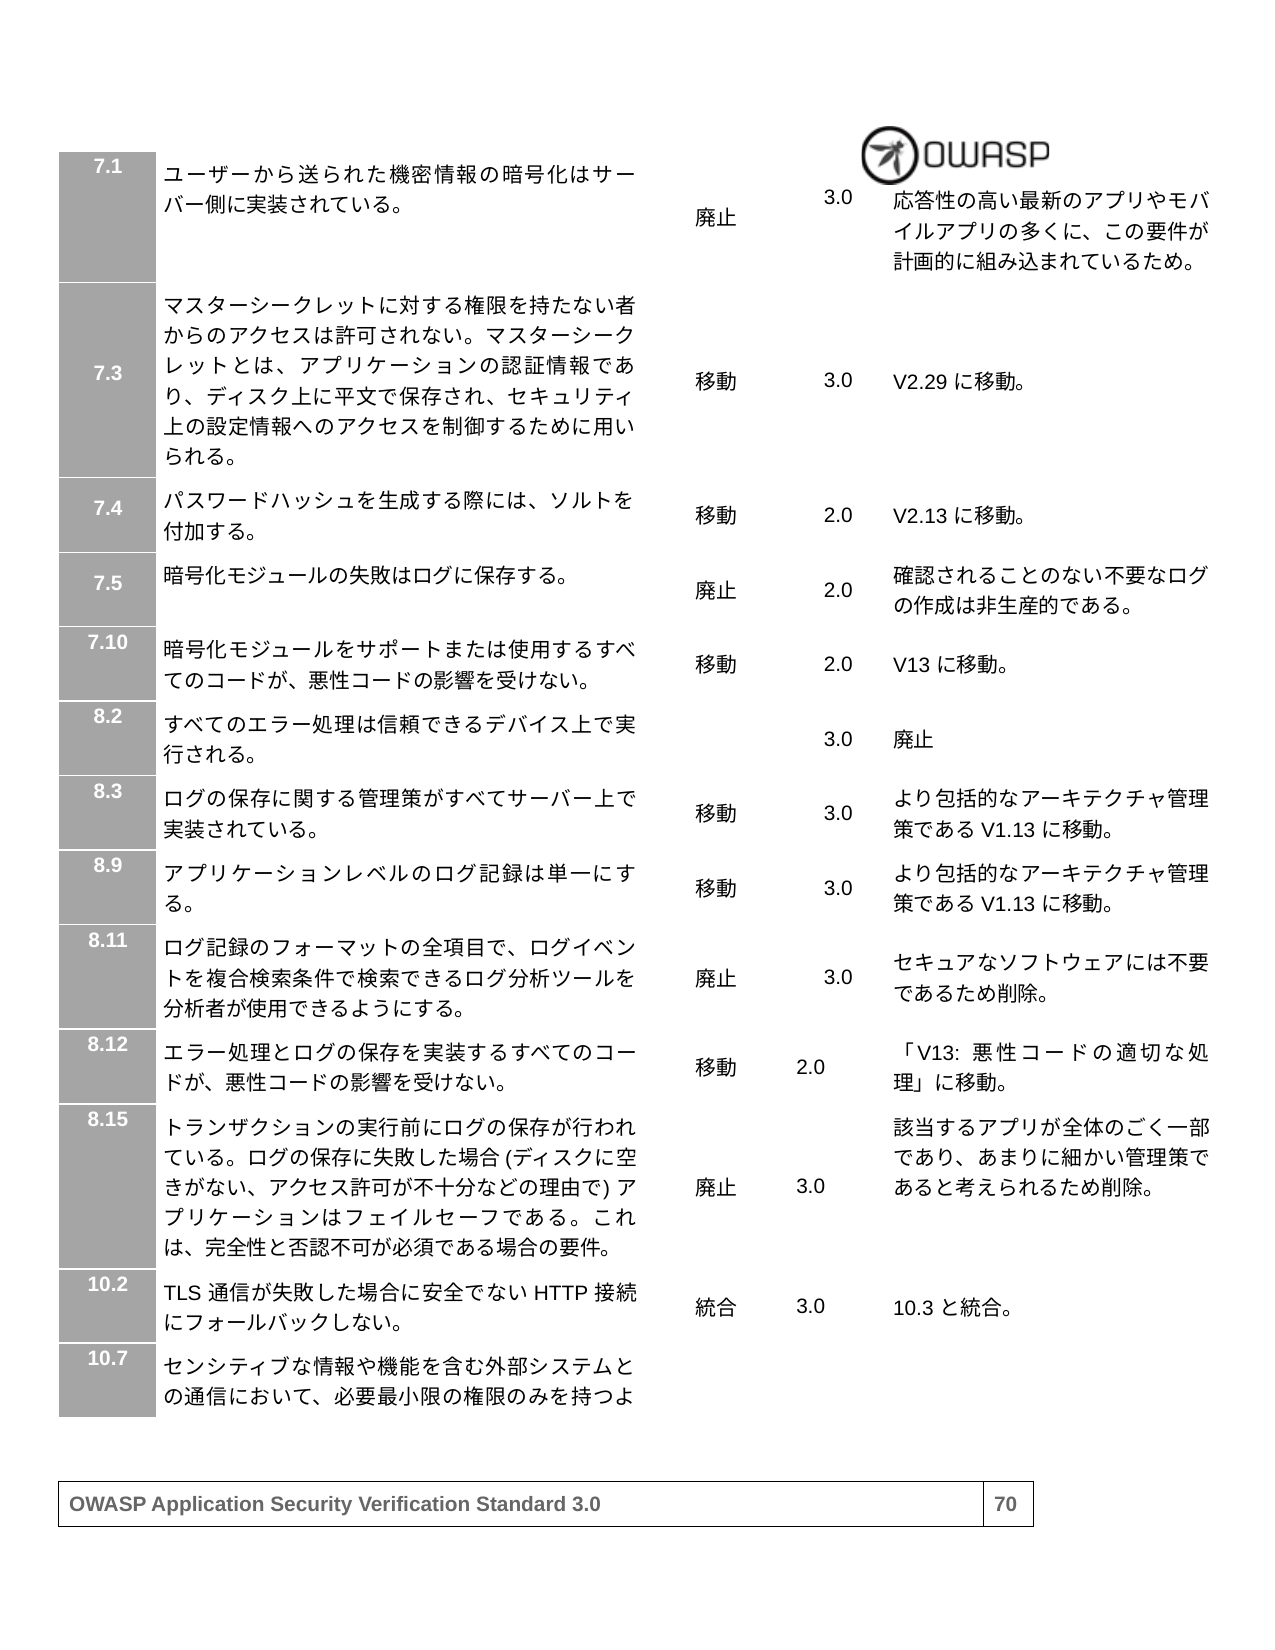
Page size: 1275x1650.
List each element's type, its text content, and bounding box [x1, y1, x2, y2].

table_cell 移動 [644, 283, 789, 477]
table_cell 移動 [644, 851, 789, 924]
table_cell 8.15 [59, 1105, 156, 1268]
table_cell 3.0 [791, 1270, 886, 1342]
table_cell 3.0 [791, 851, 886, 924]
table_cell センシティブな情報や機能を含む外部システムとの通信において、必要最小限の権限のみを持つよ [158, 1344, 642, 1417]
table_cell ユーザーから送られた機密情報の暗号化はサーバー側に実装されている。 [158, 152, 642, 282]
table_cell 8.2 [59, 702, 156, 775]
table_cell 移動 [644, 478, 789, 551]
table_cell 廃止 [644, 1105, 789, 1268]
table_cell TLS 通信が失敗した場合に安全でない HTTP 接続にフォールバックしない。 [158, 1270, 642, 1342]
table_cell 3.0 [791, 925, 886, 1028]
table_cell 2.0 [791, 478, 886, 551]
picture [861, 126, 1050, 185]
table_cell 移動 [644, 776, 789, 849]
table_cell 廃止 [644, 925, 789, 1028]
table_cell [644, 1344, 789, 1417]
table_cell 応答性の高い最新のアプリやモバイルアプリの多くに、この要件が計画的に組み込まれているため。 [887, 152, 1216, 282]
table_cell 3.0 [791, 1105, 886, 1268]
table_cell 移動 [644, 627, 789, 700]
table_cell 10.7 [59, 1344, 156, 1417]
table_cell 暗号化モジュールをサポートまたは使用するすべてのコードが、悪性コードの影響を受けない。 [158, 627, 642, 700]
table_cell より包括的なアーキテクチャ管理策である V1.13 に移動。 [887, 776, 1216, 849]
table_cell アプリケーションレベルのログ記録は単一にする。 [158, 851, 642, 924]
table_cell すべてのエラー処理は信頼できるデバイス上で実行される。 [158, 702, 642, 775]
table_cell より包括的なアーキテクチャ管理策である V1.13 に移動。 [887, 851, 1216, 924]
table_cell 2.0 [791, 1030, 886, 1103]
table_cell [644, 702, 789, 775]
table_cell 廃止 [644, 152, 789, 282]
table_cell V13 に移動。 [887, 627, 1216, 700]
table_cell トランザクションの実行前にログの保存が行われている。ログの保存に失敗した場合 (ディスクに空きがない、アクセス許可が不十分などの理由で) アプリケーションはフェイルセーフである。これは、完全性と否認不可が必須である場合の要件。 [158, 1105, 642, 1268]
table_cell ログの保存に関する管理策がすべてサーバー上で実装されている。 [158, 776, 642, 849]
table_cell 7.10 [59, 627, 156, 700]
table_cell [887, 1344, 1216, 1417]
table_cell ログ記録のフォーマットの全項目で、ログイベントを複合検索条件で検索できるログ分析ツールを分析者が使用できるようにする。 [158, 925, 642, 1028]
table_cell 8.12 [59, 1030, 156, 1103]
table_cell パスワードハッシュを生成する際には、ソルトを付加する。 [158, 478, 642, 551]
table_cell 3.0 [791, 702, 886, 775]
table_cell 7.4 [59, 478, 156, 551]
table_cell 廃止 [644, 553, 789, 626]
table_cell 3.0 [791, 776, 886, 849]
table_cell 確認されることのない不要なログの作成は非生産的である。 [887, 553, 1216, 626]
table_cell 7.5 [59, 553, 156, 626]
table_cell 統合 [644, 1270, 789, 1342]
table_cell [791, 1344, 886, 1417]
table_cell 8.3 [59, 776, 156, 849]
table_cell 移動 [644, 1030, 789, 1103]
table_cell セキュアなソフトウェアには不要であるため削除。 [887, 925, 1216, 1028]
table_cell 7.1 [59, 152, 156, 282]
table_cell エラー処理とログの保存を実装するすべてのコードが、悪性コードの影響を受けない。 [158, 1030, 642, 1103]
table_cell 3.0 [791, 152, 886, 282]
table_cell 3.0 [791, 283, 886, 477]
table_cell 8.9 [59, 851, 156, 924]
table_cell マスターシークレットに対する権限を持たない者からのアクセスは許可されない。マスターシークレットとは、アプリケーションの認証情報であり、ディスク上に平文で保存され、セキュリティ上の設定情報へのアクセスを制御するために用いられる。 [158, 283, 642, 477]
table_cell 「V13: 悪性コードの適切な処理」に移動。 [887, 1030, 1216, 1103]
table_cell 10.2 [59, 1270, 156, 1342]
table_cell V2.13 に移動。 [887, 478, 1216, 551]
table_cell 8.11 [59, 925, 156, 1028]
table_cell V2.29 に移動。 [887, 283, 1216, 477]
table_cell 該当するアプリが全体のごく一部であり、あまりに細かい管理策であると考えられるため削除。 [887, 1105, 1216, 1268]
table_cell 暗号化モジュールの失敗はログに保存する。 [158, 553, 642, 626]
table_cell 2.0 [791, 627, 886, 700]
table_cell 廃止 [887, 702, 1216, 775]
table_cell 2.0 [791, 553, 886, 626]
table_cell 10.3 と統合。 [887, 1270, 1216, 1342]
table_cell 7.3 [59, 283, 156, 477]
